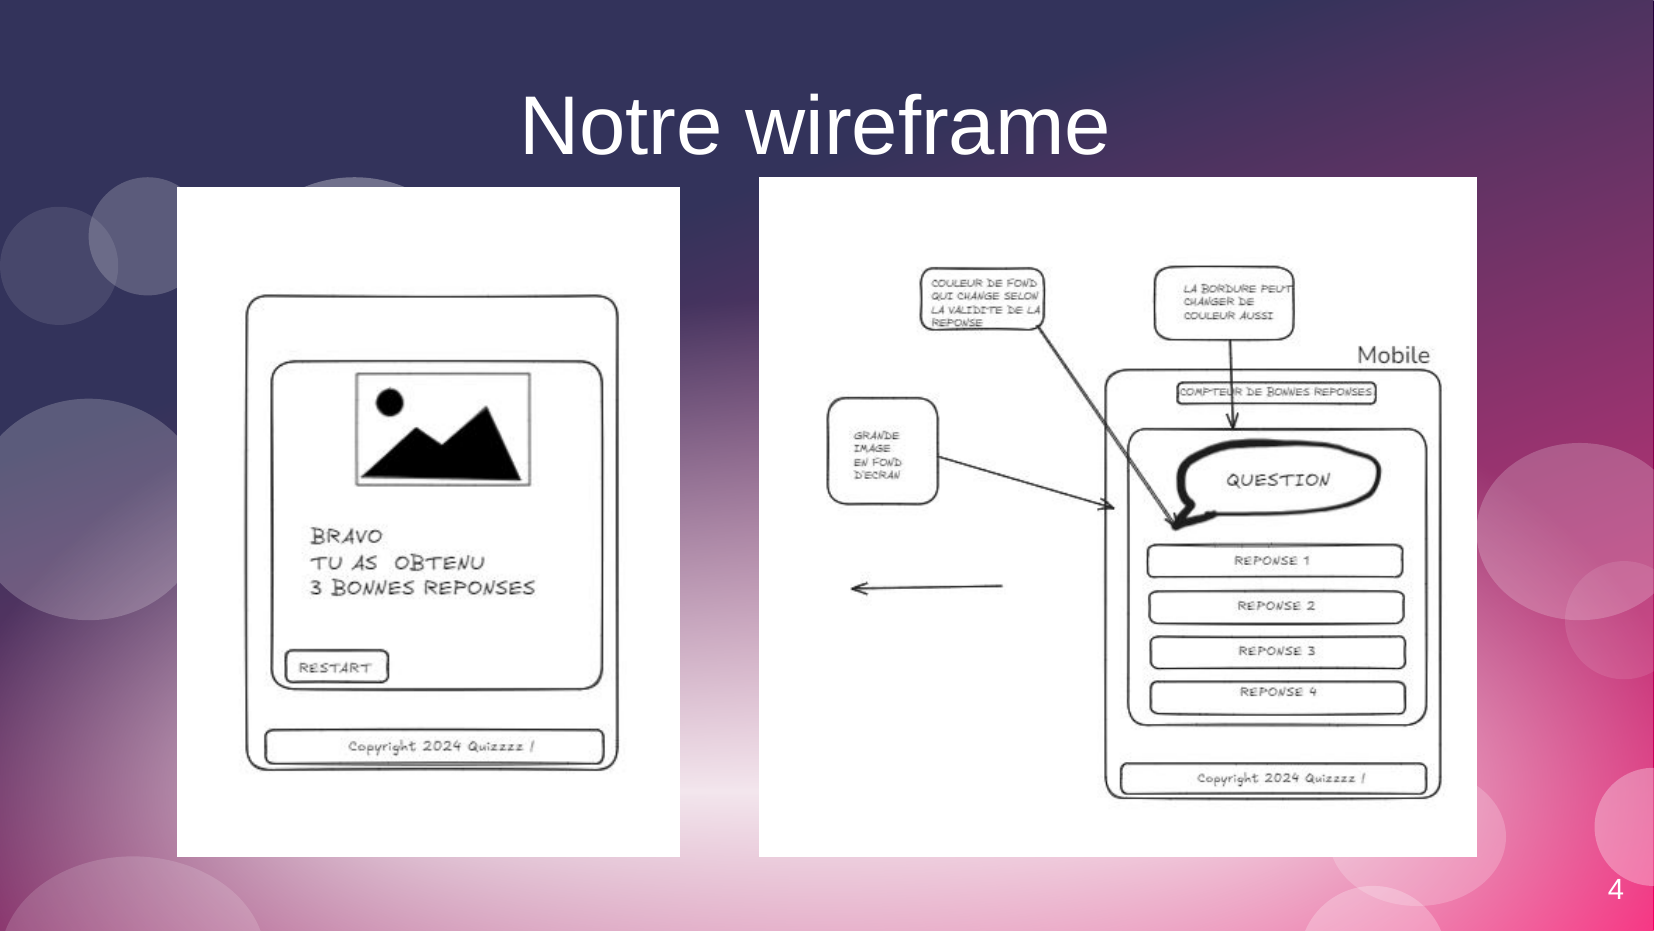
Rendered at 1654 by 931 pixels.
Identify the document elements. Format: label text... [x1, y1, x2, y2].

picture [759, 177, 1477, 857]
picture [177, 187, 680, 857]
title Notre wireframe [88, 44, 1565, 207]
